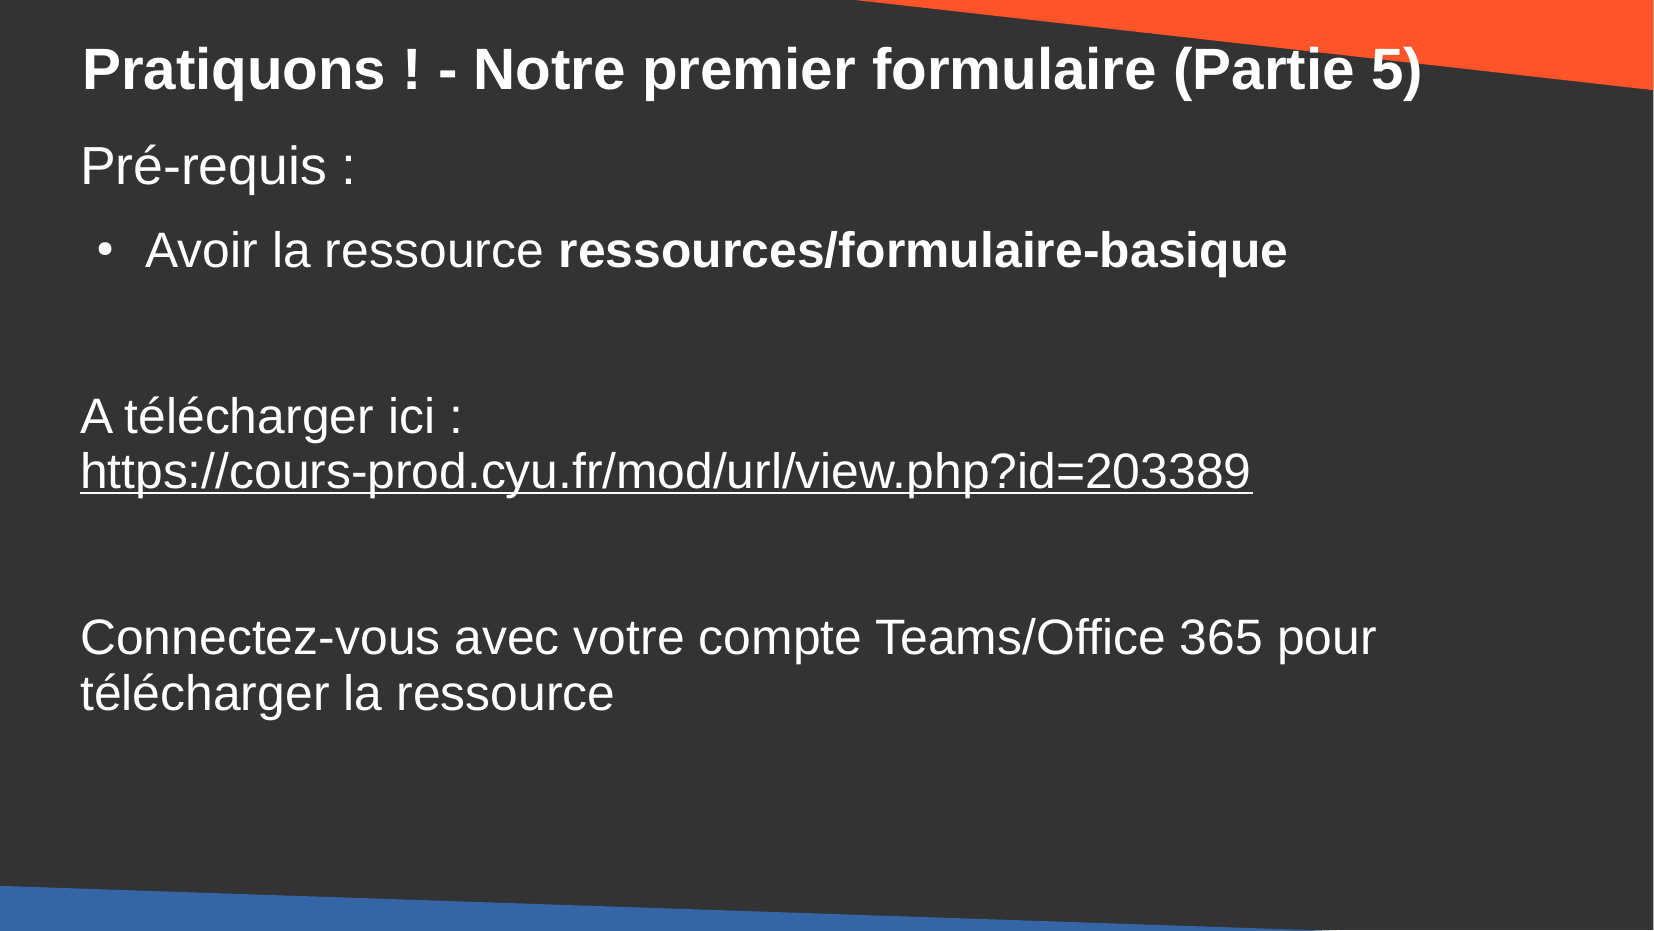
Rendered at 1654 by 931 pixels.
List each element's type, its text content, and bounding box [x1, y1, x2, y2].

list Pré-requis : Avoir la ressource ressources/formulaire-basique A télécharger ici :https://cours-prod.cyu.fr/mod/url/view.php?id=203389 Connectez-vous avec votre compte Teams/Office 365 pour télécharger la ressource [80, 135, 1620, 721]
text_box [855, 0, 1654, 91]
text_box [0, 885, 1337, 931]
title Pratiquons ! - Notre premier formulaire (Partie 5) [82, 37, 1571, 114]
